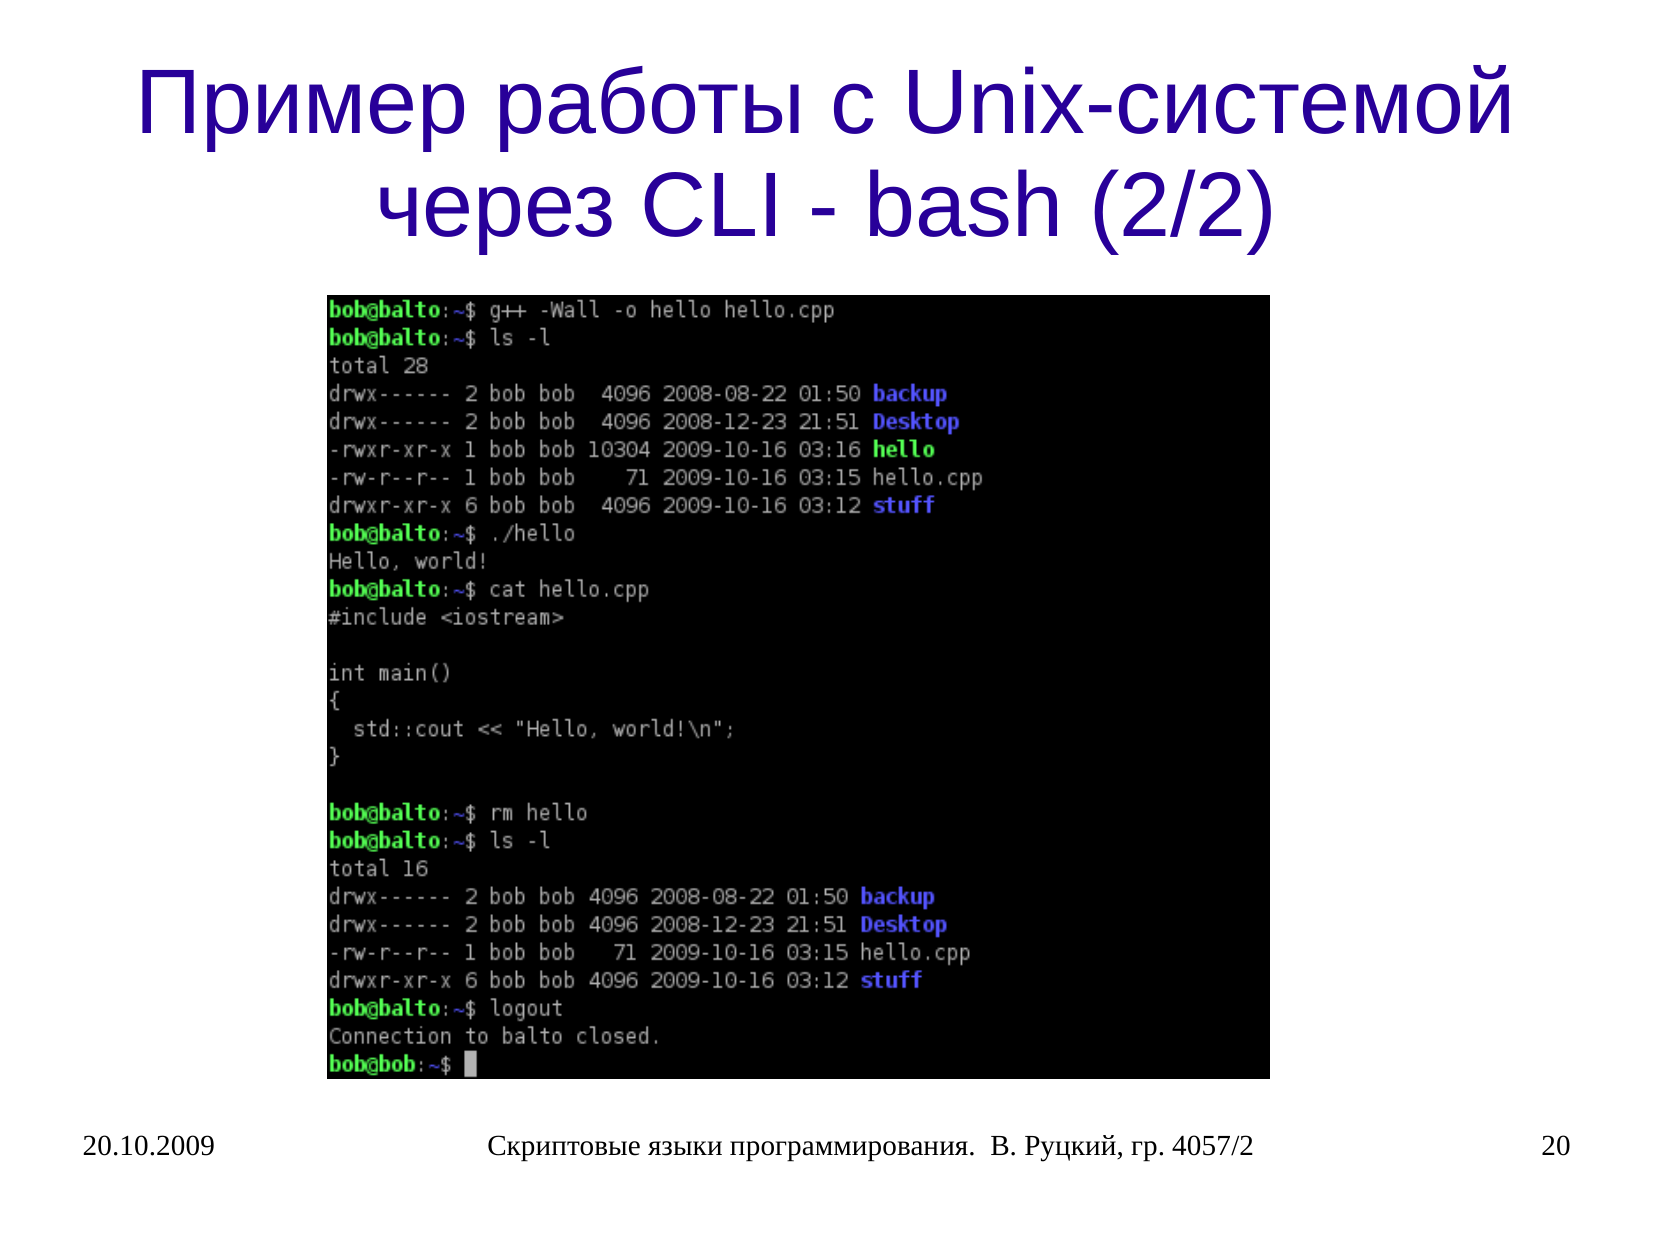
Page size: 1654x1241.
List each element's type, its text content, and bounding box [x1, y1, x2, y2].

picture [327, 295, 1270, 1079]
title Пример работы c Unix-системой через CLI - bash (2/2) [82, 50, 1571, 256]
